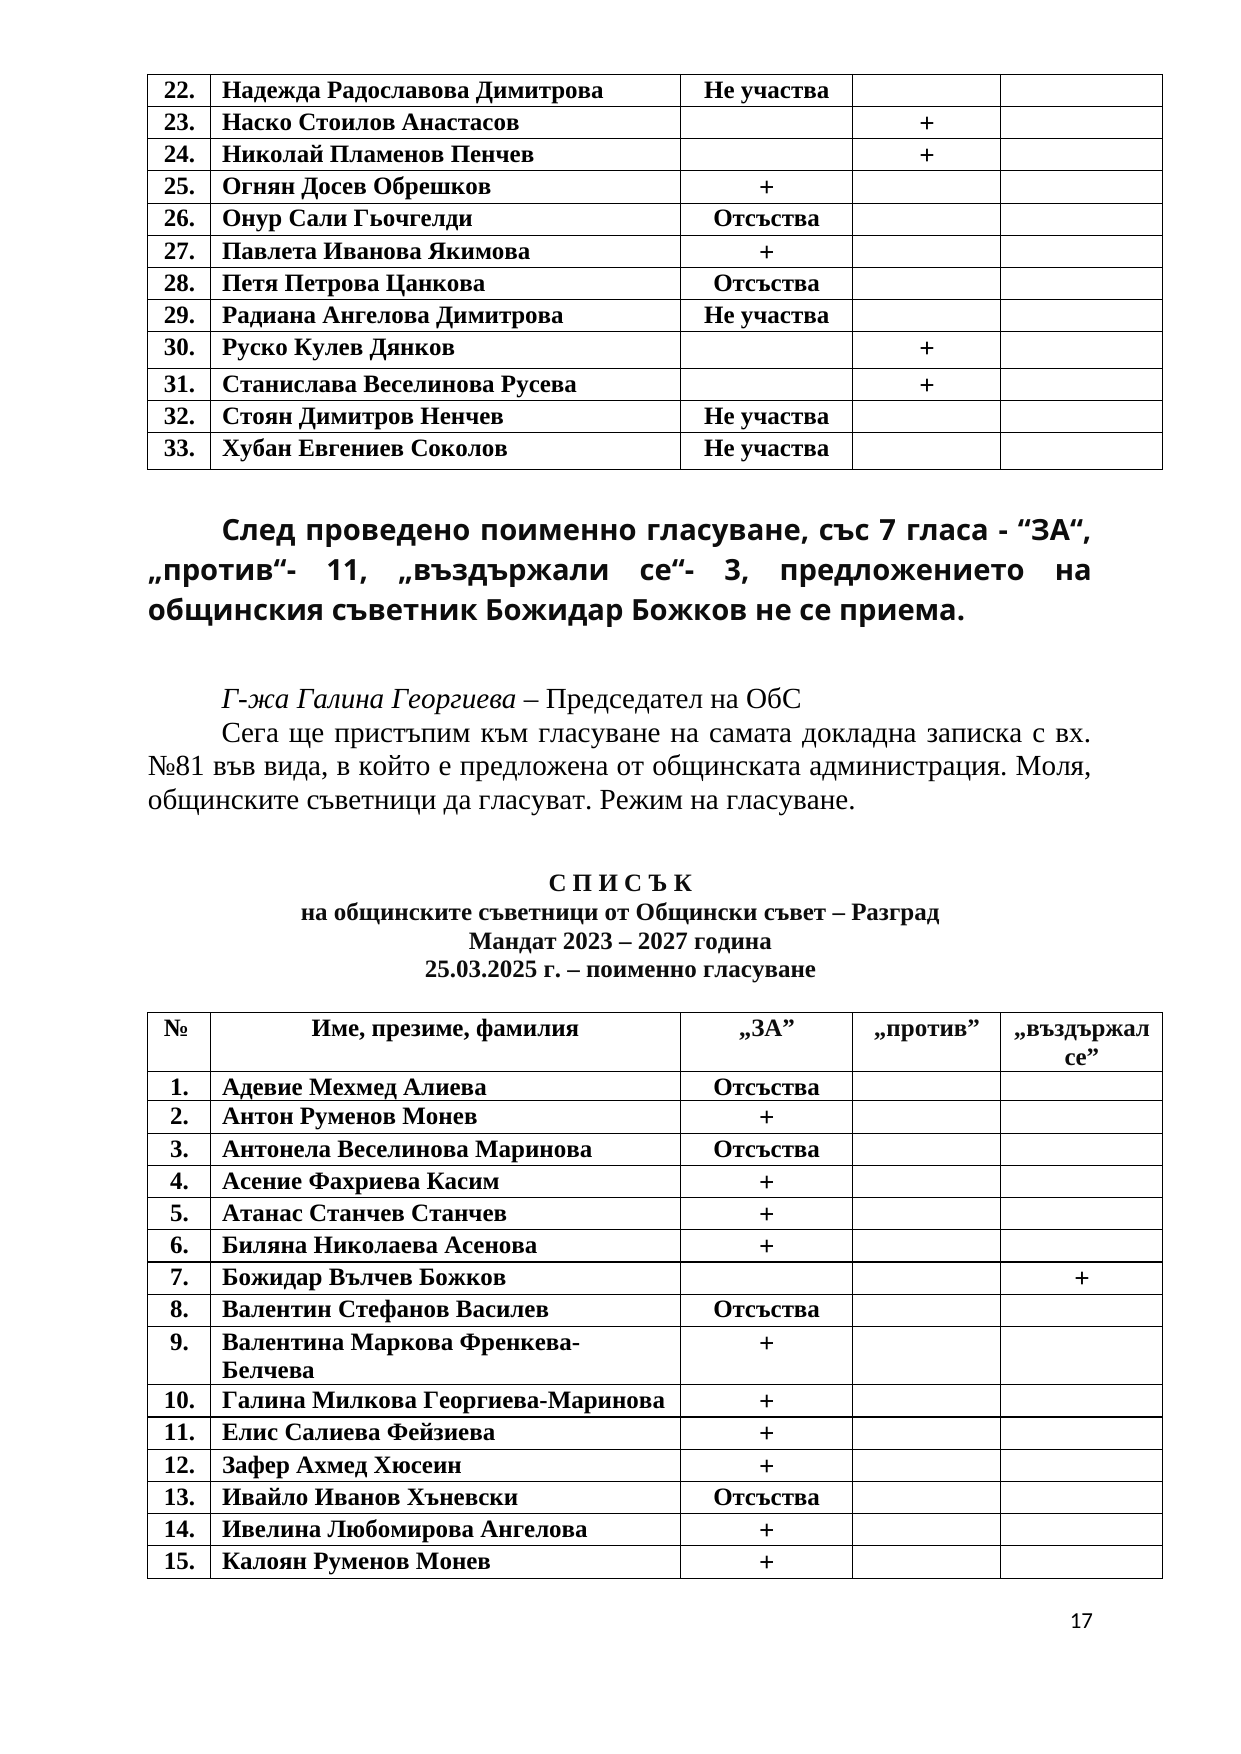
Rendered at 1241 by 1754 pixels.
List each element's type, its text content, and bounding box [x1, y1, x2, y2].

table_cell 15. [148, 1546, 210, 1577]
table_cell 10. [148, 1385, 210, 1416]
table_cell [681, 369, 852, 400]
table_cell [853, 1072, 1000, 1100]
text Сега ще пристъпим към гласуване на самата докладна записка с вх.№81 във вида, в който е предложена от общинската администрация. Моля, общинските съветници да гласуват. Режим на гласуване. [148, 715, 1093, 815]
table_cell 1. [148, 1072, 210, 1100]
table_cell [853, 268, 1000, 299]
table_cell [681, 139, 852, 170]
table_cell Хубан Евгениев Соколов [211, 433, 680, 469]
table_cell + [853, 107, 1000, 138]
table_cell Павлета Иванова Якимова [211, 236, 680, 267]
table_cell + [681, 1385, 852, 1416]
table_header „против” [853, 1013, 1000, 1071]
table_cell + [681, 171, 852, 202]
table_cell [1001, 433, 1162, 469]
table_cell [681, 1263, 852, 1293]
table_header „ЗА” [681, 1013, 852, 1071]
table_cell + [681, 1230, 852, 1261]
table_cell [853, 1295, 1000, 1326]
table_cell [1001, 401, 1162, 432]
table_cell 29. [148, 300, 210, 331]
table_cell [853, 1546, 1000, 1577]
table_cell Асение Фахриева Касим [211, 1166, 680, 1197]
table_cell Онур Сали Гьочгелди [211, 204, 680, 235]
table_cell Елис Салиева Фейзиева [211, 1418, 680, 1449]
table_cell 12. [148, 1450, 210, 1481]
table_cell Антонела Веселинова Маринова [211, 1134, 680, 1165]
text 25.03.2025 г. – поименно гласуване [148, 954, 1093, 983]
table_cell Радиана Ангелова Димитрова [211, 300, 680, 331]
table_cell Атанас Станчев Станчев [211, 1198, 680, 1229]
table_cell [1001, 1482, 1162, 1513]
table_cell [853, 75, 1000, 106]
table_cell [1001, 75, 1162, 106]
table_cell 32. [148, 401, 210, 432]
table_cell Адевие Мехмед Алиева [211, 1072, 680, 1100]
table_cell [853, 1198, 1000, 1229]
table_cell 25. [148, 171, 210, 202]
table_cell 6. [148, 1230, 210, 1261]
table_cell [1001, 171, 1162, 202]
table_cell Не участва [681, 433, 852, 469]
table_cell Не участва [681, 401, 852, 432]
table_cell [853, 1166, 1000, 1197]
table_cell Отсъства [681, 1482, 852, 1513]
table_cell 24. [148, 139, 210, 170]
table_cell [853, 204, 1000, 235]
table_cell 27. [148, 236, 210, 267]
table_cell [853, 171, 1000, 202]
table_cell Отсъства [681, 268, 852, 299]
table_cell [1001, 1295, 1162, 1326]
table_cell + [853, 332, 1000, 368]
table_cell + [681, 1546, 852, 1577]
table_cell 3. [148, 1134, 210, 1165]
table_cell + [681, 1166, 852, 1197]
table_cell [853, 1418, 1000, 1449]
table_cell [1001, 1514, 1162, 1545]
table_cell + [681, 1450, 852, 1481]
table_cell Руско Кулев Дянков [211, 332, 680, 368]
table_cell + [681, 1327, 852, 1384]
table_cell [853, 1134, 1000, 1165]
table_cell [853, 300, 1000, 331]
table_cell Отсъства [681, 204, 852, 235]
table_cell 31. [148, 369, 210, 400]
table_cell 2. [148, 1101, 210, 1133]
table_cell Галина Милкова Георгиева-Маринова [211, 1385, 680, 1416]
table_cell + [681, 1101, 852, 1133]
table_cell 7. [148, 1263, 210, 1293]
table_cell Валентина Маркова Френкева-Белчева [211, 1327, 680, 1384]
table_cell [853, 433, 1000, 469]
table_cell Наско Стоилов Анастасов [211, 107, 680, 138]
table_cell [1001, 1327, 1162, 1384]
table_cell [853, 1450, 1000, 1481]
table_cell Николай Пламенов Пенчев [211, 139, 680, 170]
table_cell [1001, 1230, 1162, 1261]
table_cell Отсъства [681, 1072, 852, 1100]
table_cell Калоян Руменов Монев [211, 1546, 680, 1577]
table_cell Не участва [681, 300, 852, 331]
table_cell [1001, 1198, 1162, 1229]
table_cell + [1001, 1263, 1162, 1293]
table_cell [853, 1230, 1000, 1261]
table_cell [853, 401, 1000, 432]
table_cell + [681, 1198, 852, 1229]
table_cell 11. [148, 1418, 210, 1449]
table_cell Биляна Николаева Асенова [211, 1230, 680, 1261]
table_cell [853, 1482, 1000, 1513]
table_cell [1001, 300, 1162, 331]
table_cell [853, 1263, 1000, 1293]
table_cell [1001, 107, 1162, 138]
table_cell Божидар Вълчев Божков [211, 1263, 680, 1293]
table_cell [1001, 268, 1162, 299]
table_cell Ивайло Иванов Хъневски [211, 1482, 680, 1513]
table_cell 33. [148, 433, 210, 469]
table_cell Отсъства [681, 1295, 852, 1326]
table_cell [1001, 236, 1162, 267]
table_cell + [681, 236, 852, 267]
table_cell 9. [148, 1327, 210, 1384]
table_cell [853, 1514, 1000, 1545]
table_cell [1001, 1418, 1162, 1449]
table_cell [853, 236, 1000, 267]
table_cell + [853, 139, 1000, 170]
table_cell [1001, 1166, 1162, 1197]
text на общинските съветници от Общински съвет – Разград [148, 897, 1093, 926]
table_cell 30. [148, 332, 210, 368]
table_cell [1001, 1546, 1162, 1577]
table_cell 5. [148, 1198, 210, 1229]
table_cell 4. [148, 1166, 210, 1197]
table_cell [1001, 204, 1162, 235]
table_cell [1001, 332, 1162, 368]
table_cell Антон Руменов Монев [211, 1101, 680, 1133]
table_cell [853, 1385, 1000, 1416]
table_cell Зафер Ахмед Хюсеин [211, 1450, 680, 1481]
table_cell [1001, 1101, 1162, 1133]
table_cell + [681, 1418, 852, 1449]
text С П И С Ъ К [148, 868, 1093, 897]
table_cell 23. [148, 107, 210, 138]
table_cell 26. [148, 204, 210, 235]
subtitle Мандат 2023 – 2027 година [148, 926, 1093, 954]
table_cell [1001, 1072, 1162, 1100]
table_cell 14. [148, 1514, 210, 1545]
table_cell [1001, 1385, 1162, 1416]
table_cell Петя Петрова Цанкова [211, 268, 680, 299]
table_cell [1001, 369, 1162, 400]
table_cell [1001, 1134, 1162, 1165]
table_cell [853, 1327, 1000, 1384]
table_cell Ивелина Любомирова Ангелова [211, 1514, 680, 1545]
text След проведено поименно гласуване, със 7 гласа - “ЗА“, „против“- 11, „въздържали се“- 3, предложението на общинския съветник Божидар Божков не се приема. [148, 509, 1093, 628]
table_cell [681, 107, 852, 138]
table_cell 22. [148, 75, 210, 106]
table_cell [1001, 1450, 1162, 1481]
table_cell Валентин Стефанов Василев [211, 1295, 680, 1326]
table_cell Стоян Димитров Ненчев [211, 401, 680, 432]
table_header Име, презиме, фамилия [211, 1013, 680, 1071]
table_cell + [681, 1514, 852, 1545]
table_cell [681, 332, 852, 368]
text Г-жа Галина Георгиева – Председател на ОбС [148, 681, 1093, 715]
table_cell Не участва [681, 75, 852, 106]
table_cell 8. [148, 1295, 210, 1326]
table_cell 28. [148, 268, 210, 299]
table_cell Отсъства [681, 1134, 852, 1165]
table_header № [148, 1013, 210, 1071]
table_cell [1001, 139, 1162, 170]
table_header „въздържал се” [1001, 1013, 1162, 1071]
table_cell Станислава Веселинова Русева [211, 369, 680, 400]
table_cell [853, 1101, 1000, 1133]
table_cell + [853, 369, 1000, 400]
table_cell 13. [148, 1482, 210, 1513]
table_cell Надежда Радославова Димитрова [211, 75, 680, 106]
table_cell Огнян Досев Обрешков [211, 171, 680, 202]
